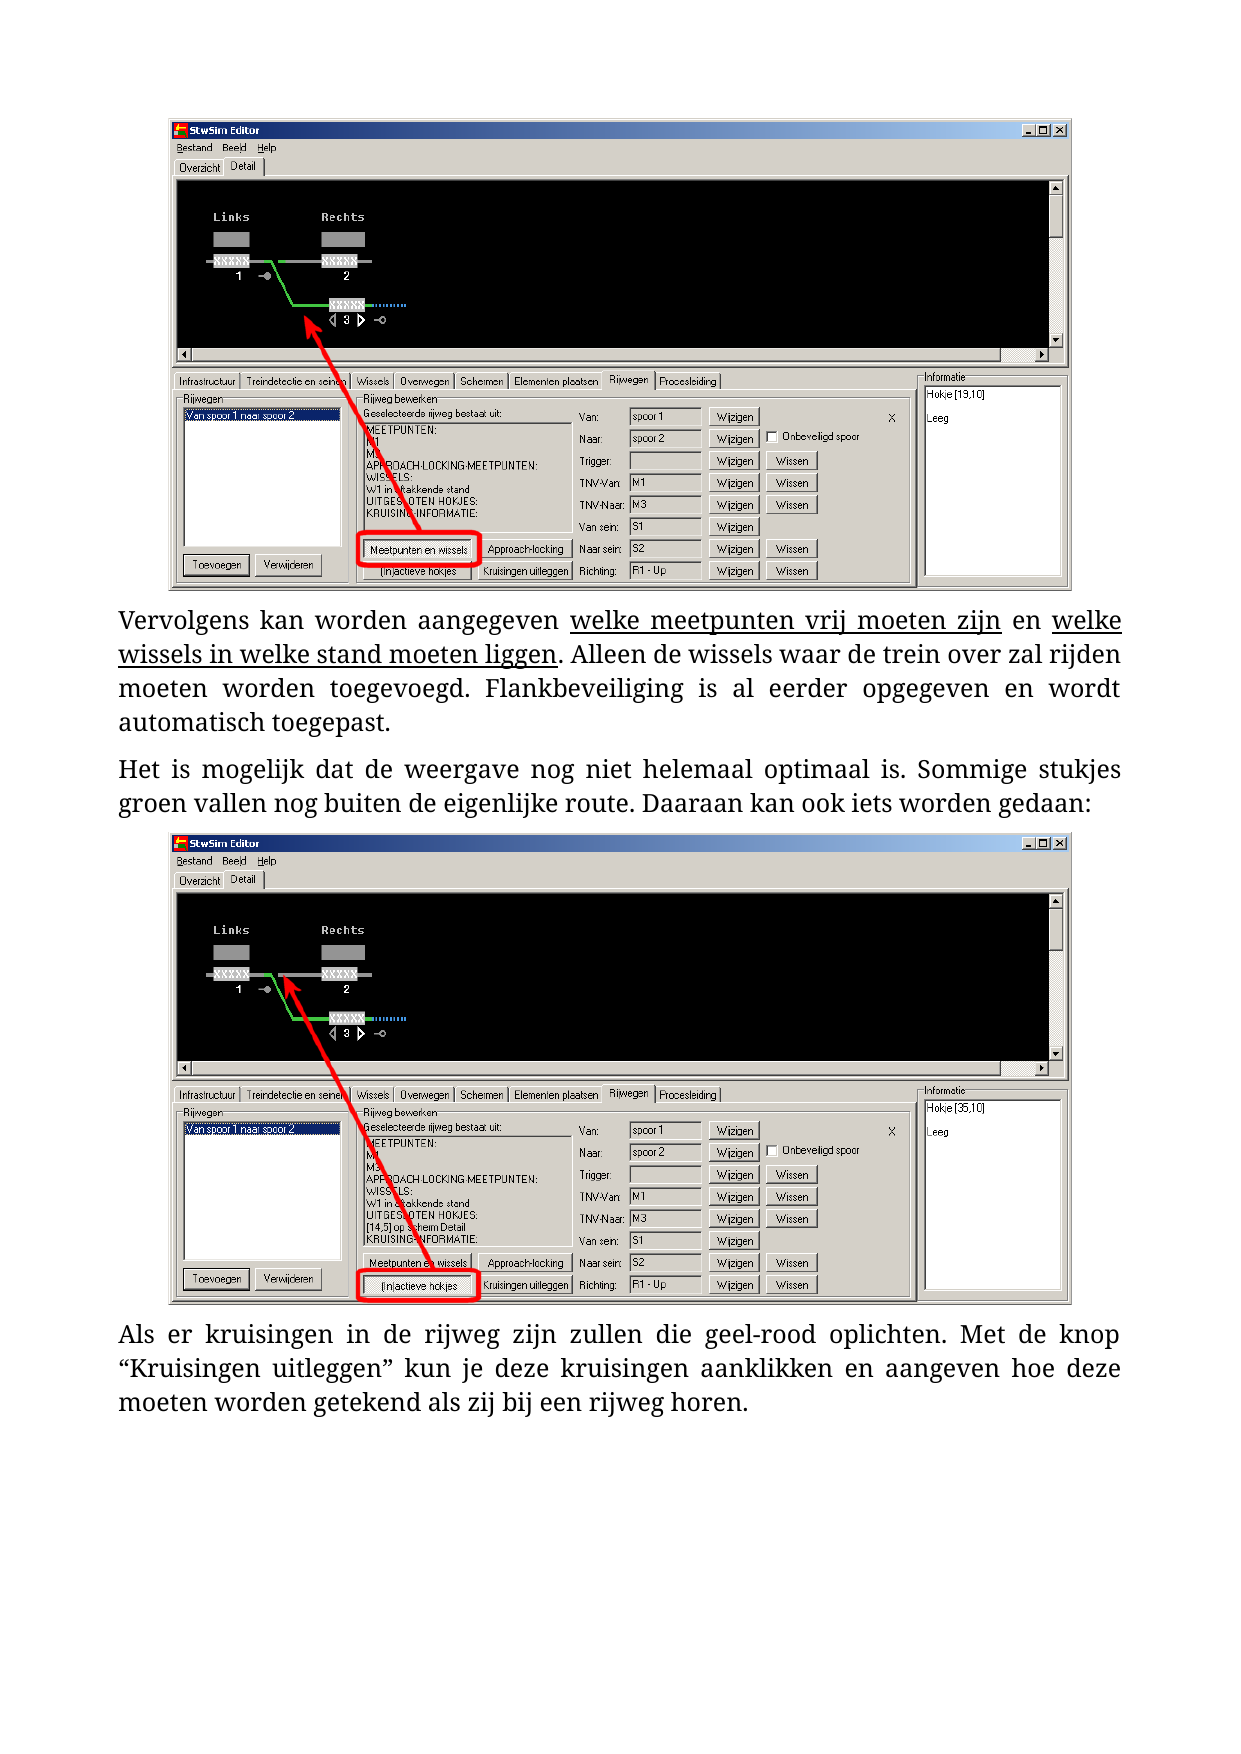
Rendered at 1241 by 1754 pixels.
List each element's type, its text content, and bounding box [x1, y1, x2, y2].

text Vervolgens kan worden aangegeven welke meetpunten vrij moeten zijn en welke wissels in welke stand moeten liggen. Alleen de wissels waar de trein over zal rijden moeten worden toegevoegd. Flankbeveiliging is al eerder opgegeven en wordt automatisch toegepast. [118, 603, 1122, 739]
text Het is mogelijk dat de weergave nog niet helemaal optimaal is. Sommige stukjes groen vallen nog buiten de eigenlijke route. Daaraan kan ook iets worden gedaan: [118, 752, 1122, 820]
text Als er kruisingen in de rijweg zijn zullen die geel-rood oplichten. Met de knop “Kruisingen uitleggen” kun je deze kruisingen aanklikken en aangeven hoe deze moeten worden getekend als zij bij een rijweg horen. [118, 1317, 1122, 1419]
